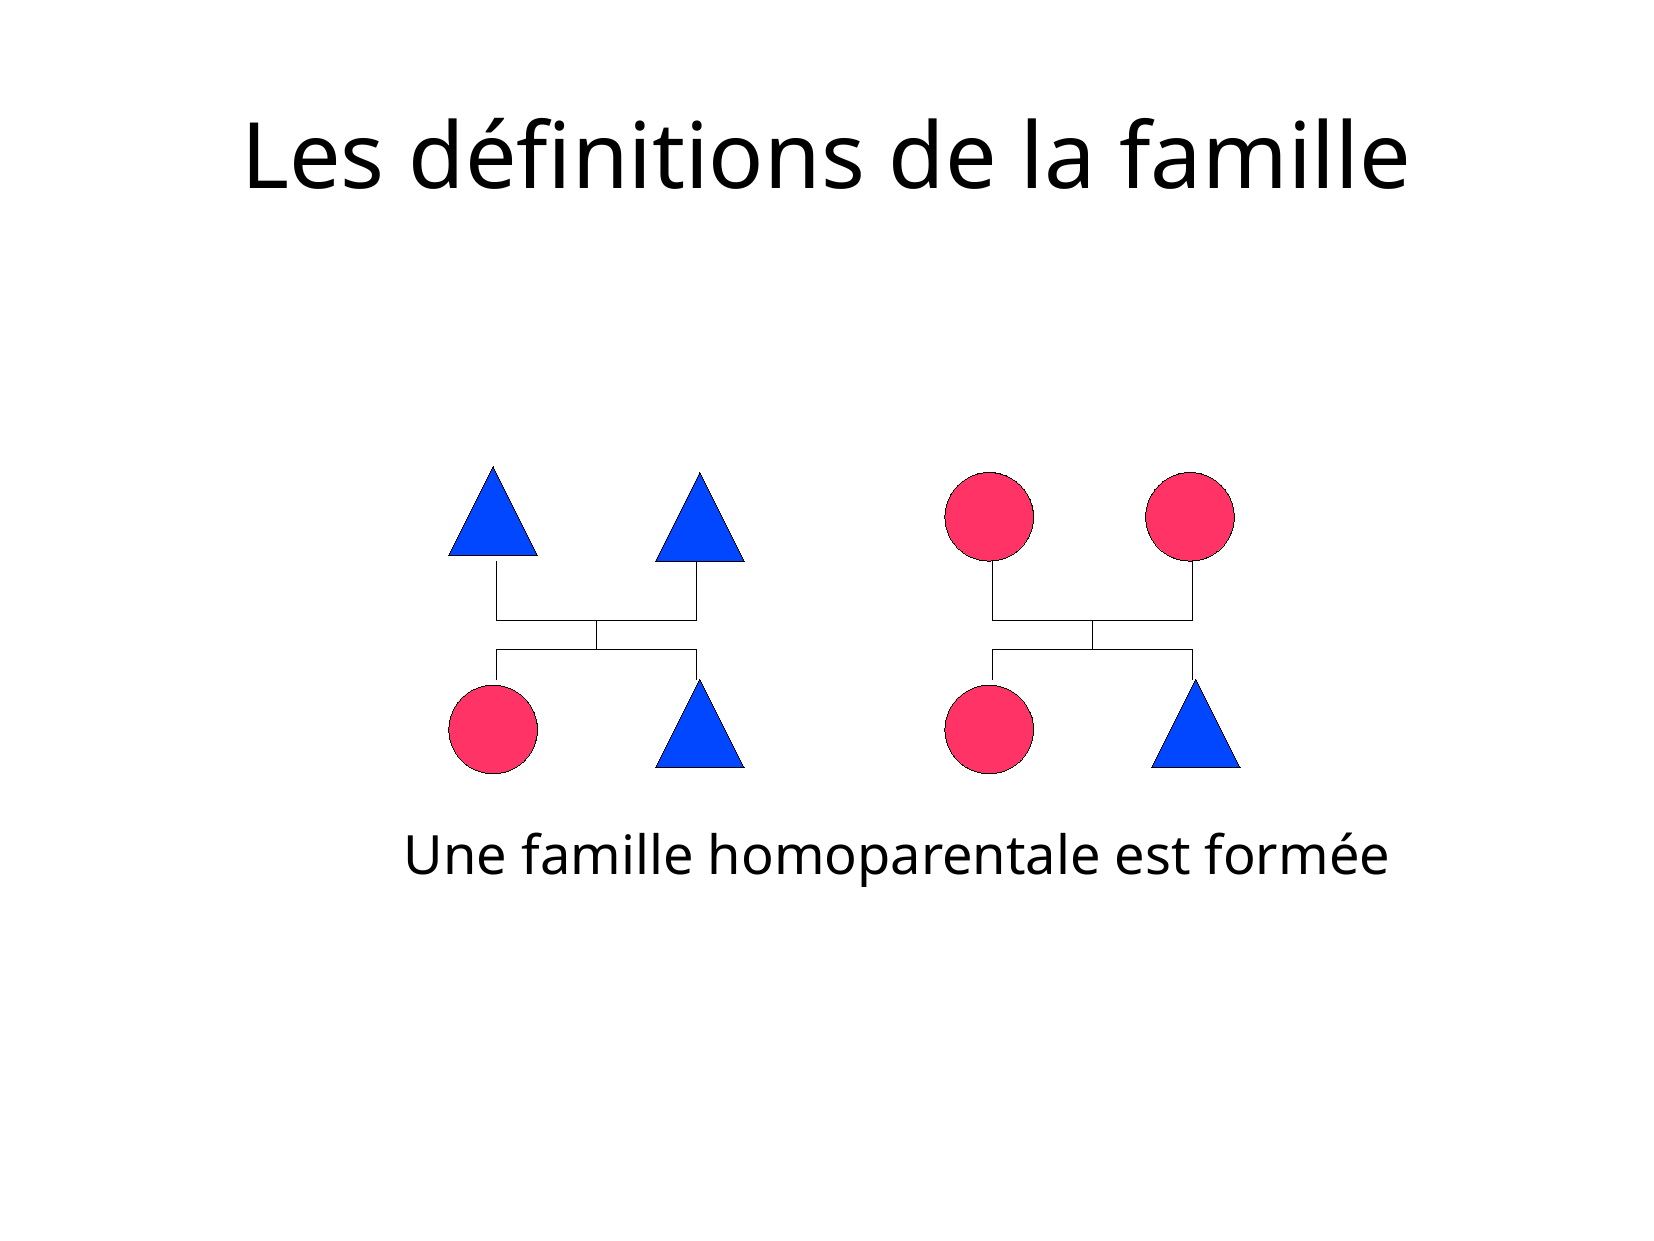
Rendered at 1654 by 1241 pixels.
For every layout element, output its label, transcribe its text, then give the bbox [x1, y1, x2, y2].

text_box [1145, 472, 1235, 562]
text_box [944, 685, 1034, 774]
text_box [655, 679, 745, 768]
text_box [655, 472, 745, 562]
text_box [1151, 679, 1241, 768]
text_box [944, 472, 1034, 562]
text_box Une famille homoparentale est formée [389, 838, 1267, 1165]
text_box [448, 466, 538, 556]
text_box [448, 685, 538, 774]
title Les définitions de la famille [82, 49, 1571, 257]
